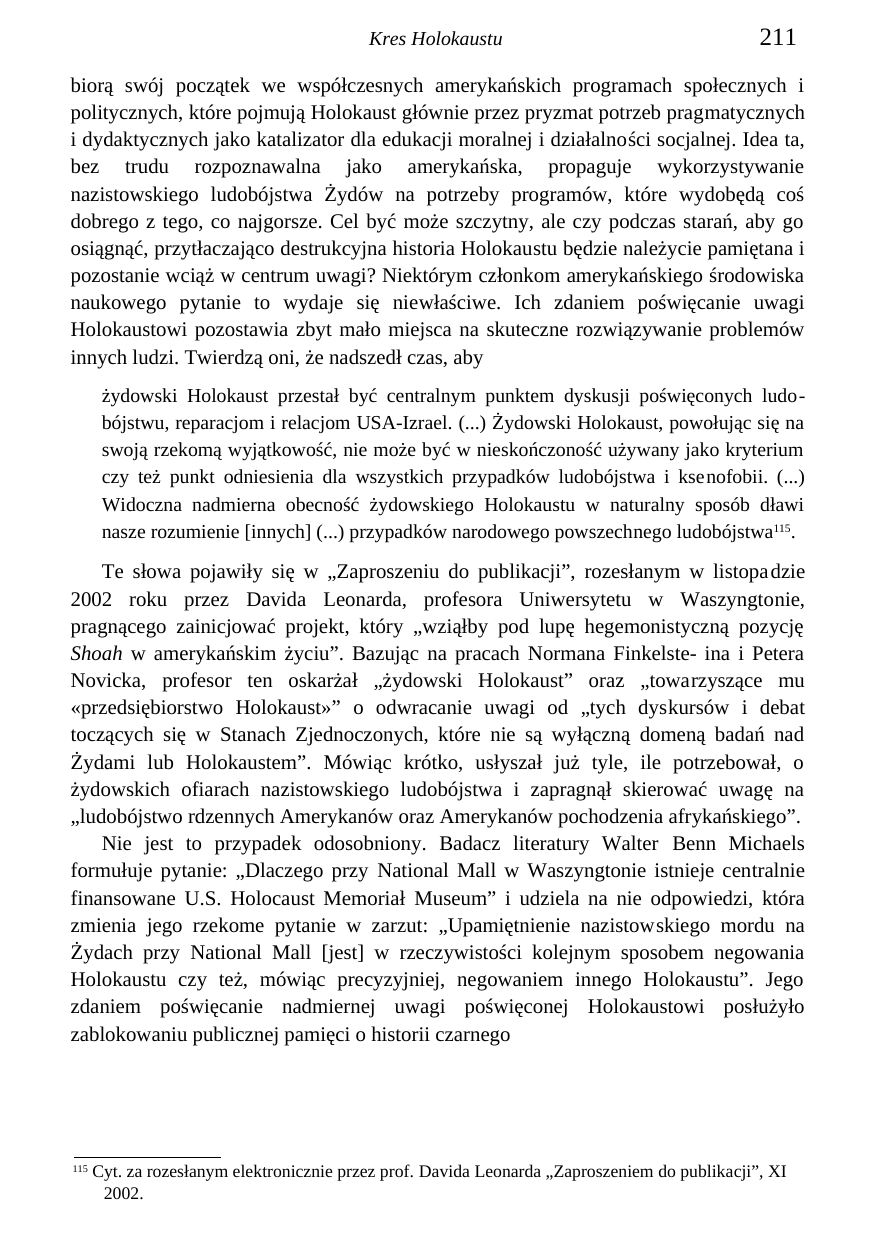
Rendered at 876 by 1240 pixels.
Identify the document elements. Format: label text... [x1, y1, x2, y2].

text Nie jest to przypadek odosobniony. Badacz literatury Walter Benn Michaels formułuje pytanie: „Dlaczego przy National Mall w Waszyngtonie istnieje cen­tralnie finansowane U.S. Holocaust Memoriał Museum” i udziela na nie odpo­wiedzi, która zmienia jego rzekome pytanie w zarzut: „Upamiętnienie nazistow­skiego mordu na Żydach przy National Mall [jest] w rzeczywistości kolejnym sposobem negowania Holokaustu czy też, mówiąc precyzyjniej, negowaniem innego Holokaustu”. Jego zdaniem poświęcanie nadmiernej uwagi poświęconej Holokaustowi posłużyło zablokowaniu publicznej pamięci o historii czarnego [70, 831, 805, 1046]
text Te słowa pojawiły się w „Zaproszeniu do publikacji”, rozesłanym w listopa­dzie 2002 roku przez Davida Leonarda, profesora Uniwersytetu w Waszyngto­nie, pragnącego zainicjować projekt, który „wziąłby pod lupę hegemonistyczną pozycję Shoah w amerykańskim życiu”. Bazując na pracach Normana Finkelste- ina i Petera Novicka, profesor ten oskarżał „żydowski Holokaust” oraz „towa­rzyszące mu «przedsiębiorstwo Holokaust»” o odwracanie uwagi od „tych dys­kursów i debat toczących się w Stanach Zjednoczonych, które nie są wyłączną domeną badań nad Żydami lub Holokaustem”. Mówiąc krótko, usłyszał już tyle, ile potrzebował, o żydowskich ofiarach nazistowskiego ludobójstwa i zapragnął skierować uwagę na „ludobójstwo rdzennych Amerykanów oraz Amerykanów pochodzenia afrykańskiego”. [70, 559, 805, 828]
text 211 [759, 22, 801, 51]
text żydowski Holokaust przestał być centralnym punktem dyskusji poświęconych ludo­bójstwu, reparacjom i relacjom USA-Izrael. (...) Żydowski Holokaust, powołując się na swoją rzekomą wyjątkowość, nie może być w nieskończoność używany jako kryterium czy też punkt odniesienia dla wszystkich przypadków ludobójstwa i kse­nofobii. (...) Widoczna nadmierna obecność żydowskiego Holokaustu w naturalny sposób dławi nasze rozumienie [innych] (...) przypadków narodowego powszech­nego ludobójstwa115. [102, 384, 805, 542]
text 115 Cyt. za rozesłanym elektronicznie przez prof. Davida Leonarda „Zaproszeniem do publika­cji”, XI 2002. [72, 1161, 803, 1203]
text biorą swój początek we współczesnych amerykańskich programach społecznych i politycznych, które pojmują Holokaust głównie przez pryzmat potrzeb prag­matycznych i dydaktycznych jako katalizator dla edukacji moralnej i działalno­ści socjalnej. Idea ta, bez trudu rozpoznawalna jako amerykańska, propaguje wykorzystywanie nazistowskiego ludobójstwa Żydów na potrzeby programów, które wydobędą coś dobrego z tego, co najgorsze. Cel być może szczytny, ale czy podczas starań, aby go osiągnąć, przytłaczająco destrukcyjna historia Holokau­stu będzie należycie pamiętana i pozostanie wciąż w centrum uwagi? Niektórym członkom amerykańskiego środowiska naukowego pytanie to wydaje się nie­właściwe. Ich zdaniem poświęcanie uwagi Holokaustowi pozostawia zbyt mało miejsca na skuteczne rozwiązywanie problemów innych ludzi. Twierdzą oni, że nadszedł czas, aby [70, 73, 805, 369]
text Kres Holokaustu [369, 27, 507, 50]
